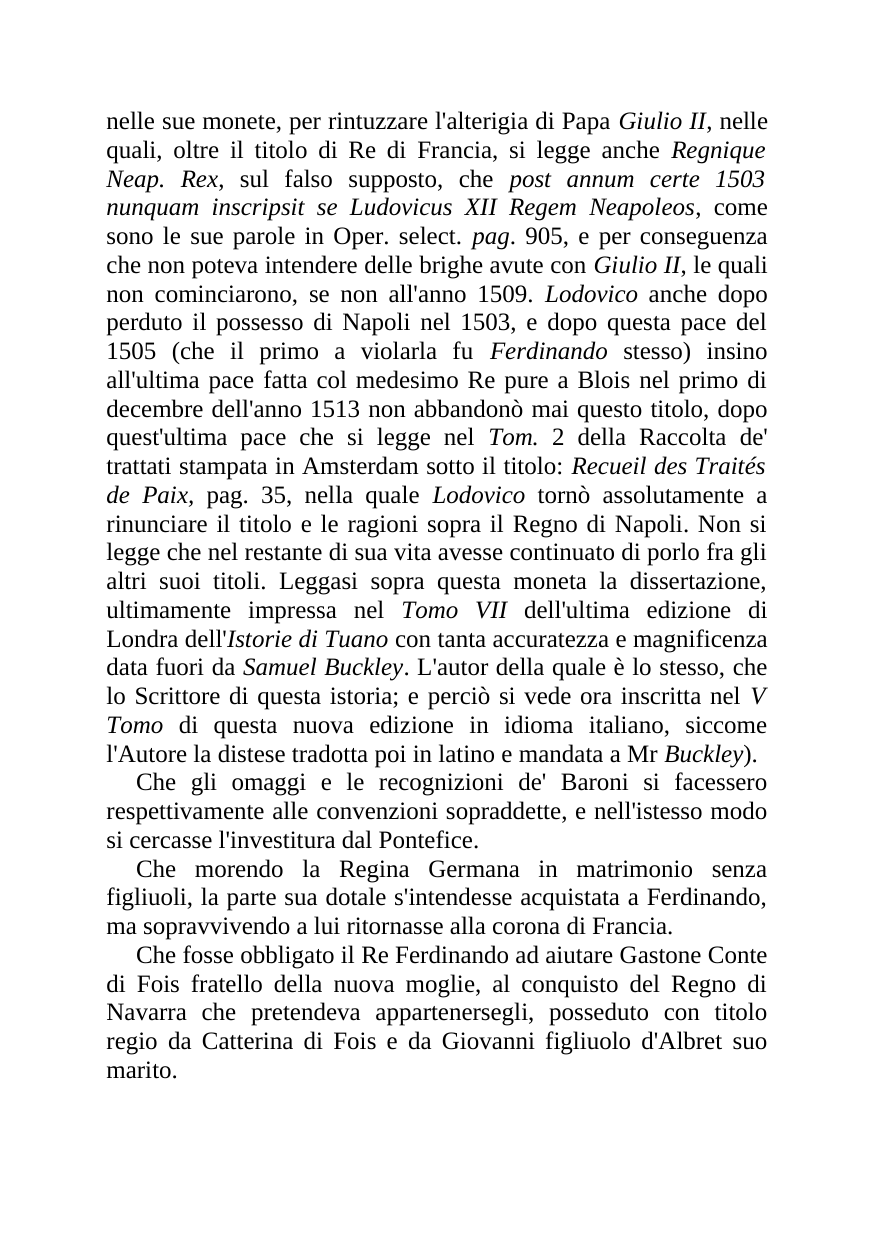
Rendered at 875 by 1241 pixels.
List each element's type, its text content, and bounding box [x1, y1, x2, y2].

text nelle sue monete, per rintuzzare l'alterigia di Papa Giulio II, nelle quali, oltre il titolo di Re di Francia, si legge anche Regnique Neap. Rex, sul falso supposto, che post annum certe 1503 nunquam inscripsit se Ludovicus XII Regem Neapoleos, come sono le sue parole in Oper. select. pag. 905, e per conseguenza che non poteva intendere delle brighe avute con Giulio II, le quali non cominciarono, se non all'anno 1509. Lodovico anche dopo perduto il possesso di Napoli nel 1503, e dopo questa pace del 1505 (che il primo a violarla fu Ferdinando stesso) insino all'ultima pace fatta col medesimo Re pure a Blois nel primo di decembre dell'anno 1513 non abbandonò mai questo titolo, dopo quest'ultima pace che si legge nel Tom. 2 della Raccolta de' trattati stampata in Amsterdam sotto il titolo: Recueil des Traités de Paix, pag. 35, nella quale Lodovico tornò assolutamente a rinunciare il titolo e le ragioni sopra il Regno di Napoli. Non si legge che nel restante di sua vita avesse continuato di porlo fra gli altri suoi titoli. Leggasi sopra questa moneta la dissertazione, ultimamente impressa nel Tomo VII dell'ultima edizione di Londra dell'Istorie di Tuano con tanta accuratezza e magnificenza data fuori da Samuel Buckley. L'autor della quale è lo stesso, che lo Scrittore di questa istoria; e perciò si vede ora inscritta nel V Tomo di questa nuova edizione in idioma italiano, siccome l'Autore la distese tradotta poi in latino e mandata a Mr Buckley). [106, 106, 768, 767]
text Che morendo la Regina Germana in matrimonio senza figliuoli, la parte sua dotale s'intendesse acquistata a Ferdinando, ma sopravvivendo a lui ritornasse alla corona di Francia. [106, 854, 768, 940]
text Che gli omaggi e le recognizioni de' Baroni si facessero respettivamente alle convenzioni sopraddette, e nell'istesso modo si cercasse l'investitura dal Pontefice. [106, 767, 768, 854]
text Che fosse obbligato il Re Ferdinando ad aiutare Gastone Conte di Fois fratello della nuova moglie, al conquisto del Regno di Navarra che pretendeva appartenersegli, posseduto con titolo regio da Catterina di Fois e da Giovanni figliuolo d'Albret suo marito. [106, 940, 768, 1084]
